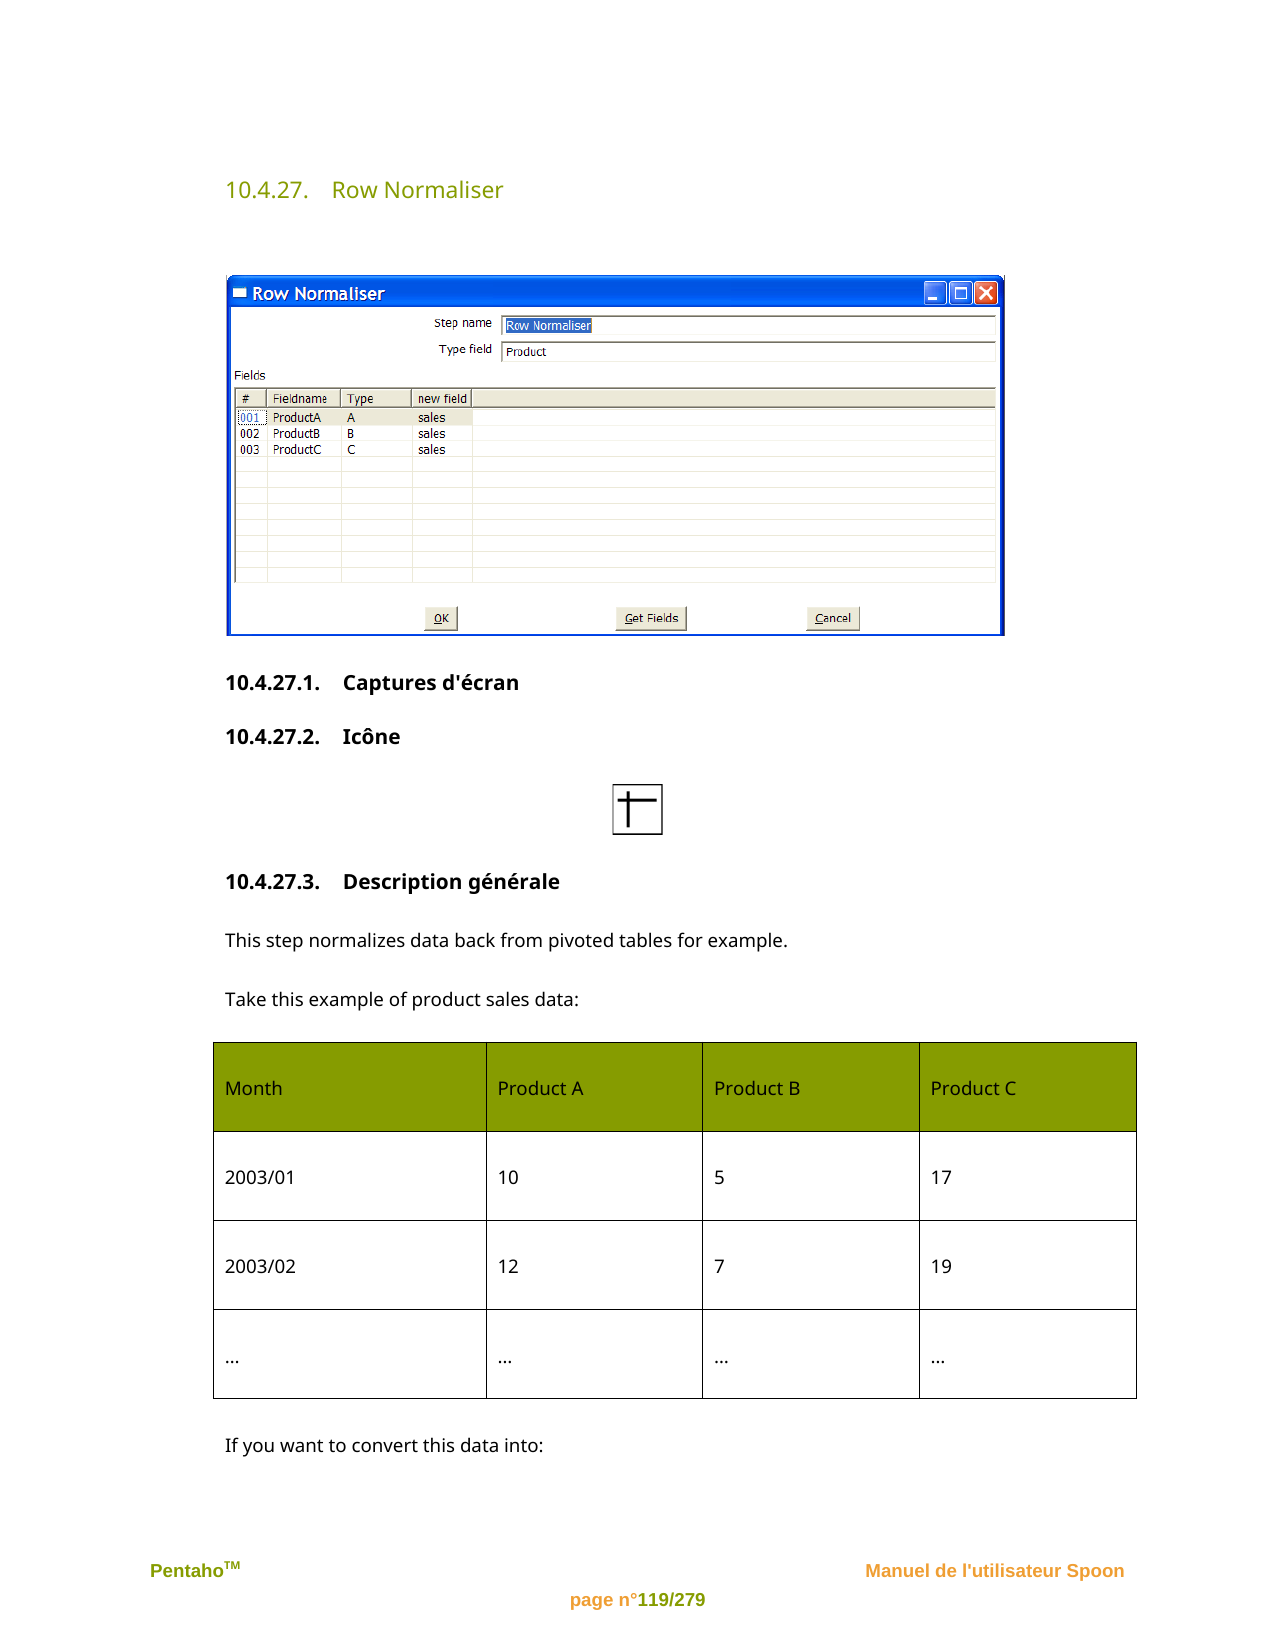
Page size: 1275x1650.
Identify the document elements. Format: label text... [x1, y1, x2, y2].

table_cell 19 [920, 1221, 1136, 1309]
text Take this example of product sales data: [225, 983, 1125, 1012]
table_cell … [214, 1310, 486, 1398]
subtitle Description générale [225, 867, 1125, 895]
table_cell 5 [703, 1132, 919, 1220]
text If you want to convert this data into: [225, 1429, 1125, 1458]
table_cell … [703, 1310, 919, 1398]
table_cell … [487, 1310, 702, 1398]
table_cell 17 [920, 1132, 1136, 1220]
subtitle Icône [225, 721, 1125, 750]
table_cell 10 [487, 1132, 702, 1220]
table_header Product C [920, 1043, 1136, 1131]
table_header Product B [703, 1043, 919, 1131]
picture [612, 784, 663, 835]
subtitle Captures d'écran [225, 229, 1125, 696]
table_header Product A [487, 1043, 702, 1131]
subtitle Row Normaliser [225, 175, 1125, 204]
table_cell … [920, 1310, 1136, 1398]
table_cell 7 [703, 1221, 919, 1309]
table_cell 12 [487, 1221, 702, 1309]
table_cell 2003/02 [214, 1221, 486, 1309]
table_header Month [214, 1043, 486, 1131]
text This step normalizes data back from pivoted tables for example. [225, 924, 1125, 953]
table_cell 2003/01 [214, 1132, 486, 1220]
